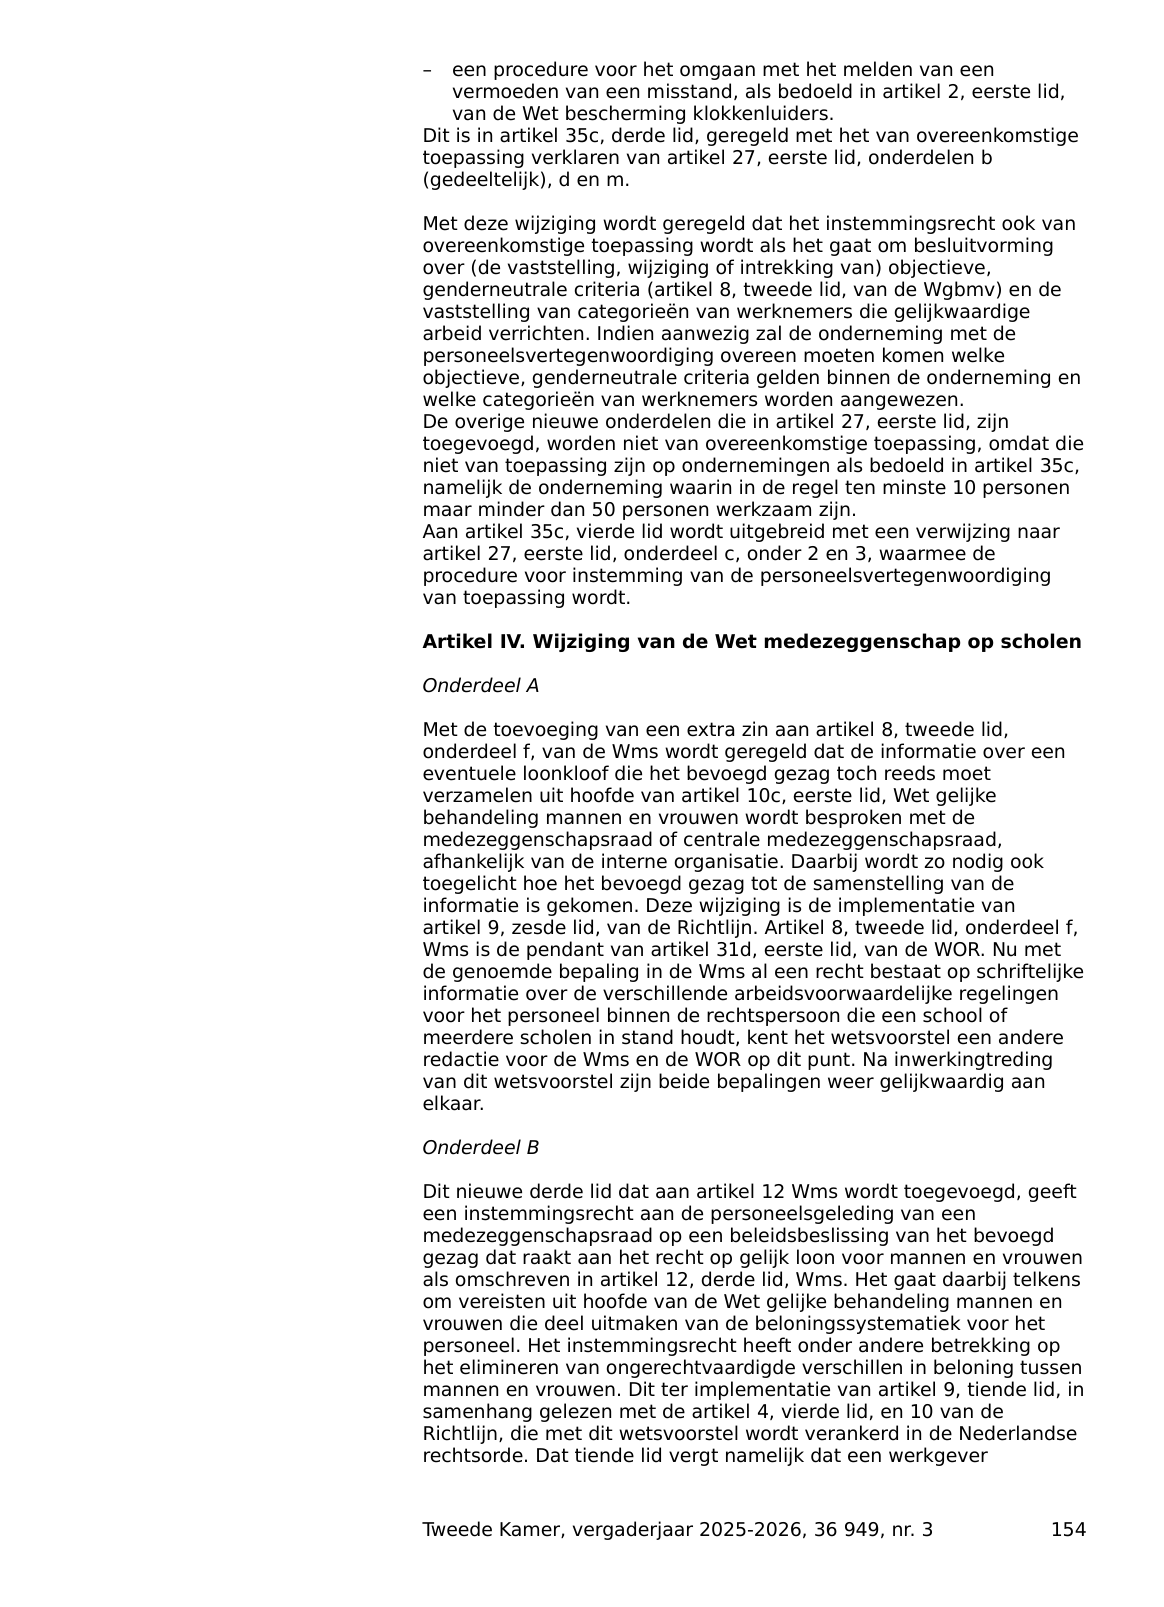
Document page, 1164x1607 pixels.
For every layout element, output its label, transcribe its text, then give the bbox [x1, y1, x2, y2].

subtitle Artikel IV. Wijziging van de Wet medezeggenschap op scholen [422, 631, 1087, 653]
text Met de toevoeging van een extra zin aan artikel 8, tweede lid, onderdeel f, van de Wms wordt geregeld dat de informatie over een eventuele loonkloof die het bevoegd gezag toch reeds moet verzamelen uit hoofde van artikel 10c, eerste lid, Wet gelijke behandeling mannen en vrouwen wordt besproken met de medezeggenschapsraad of centrale medezeggenschapsraad, afhankelijk van de interne organisatie. Daarbij wordt zo nodig ook toegelicht hoe het bevoegd gezag tot de samenstelling van de informatie is gekomen. Deze wijziging is de implementatie van artikel 9, zesde lid, van de Richtlijn. Artikel 8, tweede lid, onderdeel f, Wms is de pendant van artikel 31d, eerste lid, van de WOR. Nu met de genoemde bepaling in de Wms al een recht bestaat op schriftelijke informatie over de verschillende arbeidsvoorwaardelijke regelingen voor het personeel binnen de rechtspersoon die een school of meerdere scholen in stand houdt, kent het wetsvoorstel een andere redactie voor de Wms en de WOR op dit punt. Na inwerkingtreding van dit wetsvoorstel zijn beide bepalingen weer gelijkwaardig aan elkaar. [422, 719, 1087, 1115]
subtitle Onderdeel A [422, 675, 1087, 697]
text Aan artikel 35c, vierde lid wordt uitgebreid met een verwijzing naar artikel 27, eerste lid, onderdeel c, onder 2 en 3, waarmee de procedure voor instemming van de personeelsvertegenwoordiging van toepassing wordt. [422, 521, 1087, 609]
text – een procedure voor het omgaan met het melden van een vermoeden van een misstand, als bedoeld in artikel 2, eerste lid, van de Wet bescherming klokkenluiders. [422, 59, 1087, 125]
text Dit nieuwe derde lid dat aan artikel 12 Wms wordt toegevoegd, geeft een instemmingsrecht aan de personeelsgeleding van een medezeggenschapsraad op een beleidsbeslissing van het bevoegd gezag dat raakt aan het recht op gelijk loon voor mannen en vrouwen als omschreven in artikel 12, derde lid, Wms. Het gaat daarbij telkens om vereisten uit hoofde van de Wet gelijke behandeling mannen en vrouwen die deel uitmaken van de beloningssystematiek voor het personeel. Het instemmingsrecht heeft onder andere betrekking op het elimineren van ongerechtvaardigde verschillen in beloning tussen mannen en vrouwen. Dit ter implementatie van artikel 9, tiende lid, in samenhang gelezen met de artikel 4, vierde lid, en 10 van de Richtlijn, die met dit wetsvoorstel wordt verankerd in de Nederlandse rechtsorde. Dat tiende lid vergt namelijk dat een werkgever [422, 1181, 1087, 1467]
text De overige nieuwe onderdelen die in artikel 27, eerste lid, zijn toegevoegd, worden niet van overeenkomstige toepassing, omdat die niet van toepassing zijn op ondernemingen als bedoeld in artikel 35c, namelijk de onderneming waarin in de regel ten minste 10 personen maar minder dan 50 personen werkzaam zijn. [422, 411, 1087, 521]
subtitle Onderdeel B [422, 1137, 1087, 1159]
text Met deze wijziging wordt geregeld dat het instemmingsrecht ook van overeenkomstige toepassing wordt als het gaat om besluitvorming over (de vaststelling, wijziging of intrekking van) objectieve, genderneutrale criteria (artikel 8, tweede lid, van de Wgbmv) en de vaststelling van categorieën van werknemers die gelijkwaardige arbeid verrichten. Indien aanwezig zal de onderneming met de personeelsvertegenwoordiging overeen moeten komen welke objectieve, genderneutrale criteria gelden binnen de onderneming en welke categorieën van werknemers worden aangewezen. [422, 213, 1087, 411]
text Dit is in artikel 35c, derde lid, geregeld met het van overeenkomstige toepassing verklaren van artikel 27, eerste lid, onderdelen b (gedeeltelijk), d en m. [422, 125, 1087, 191]
